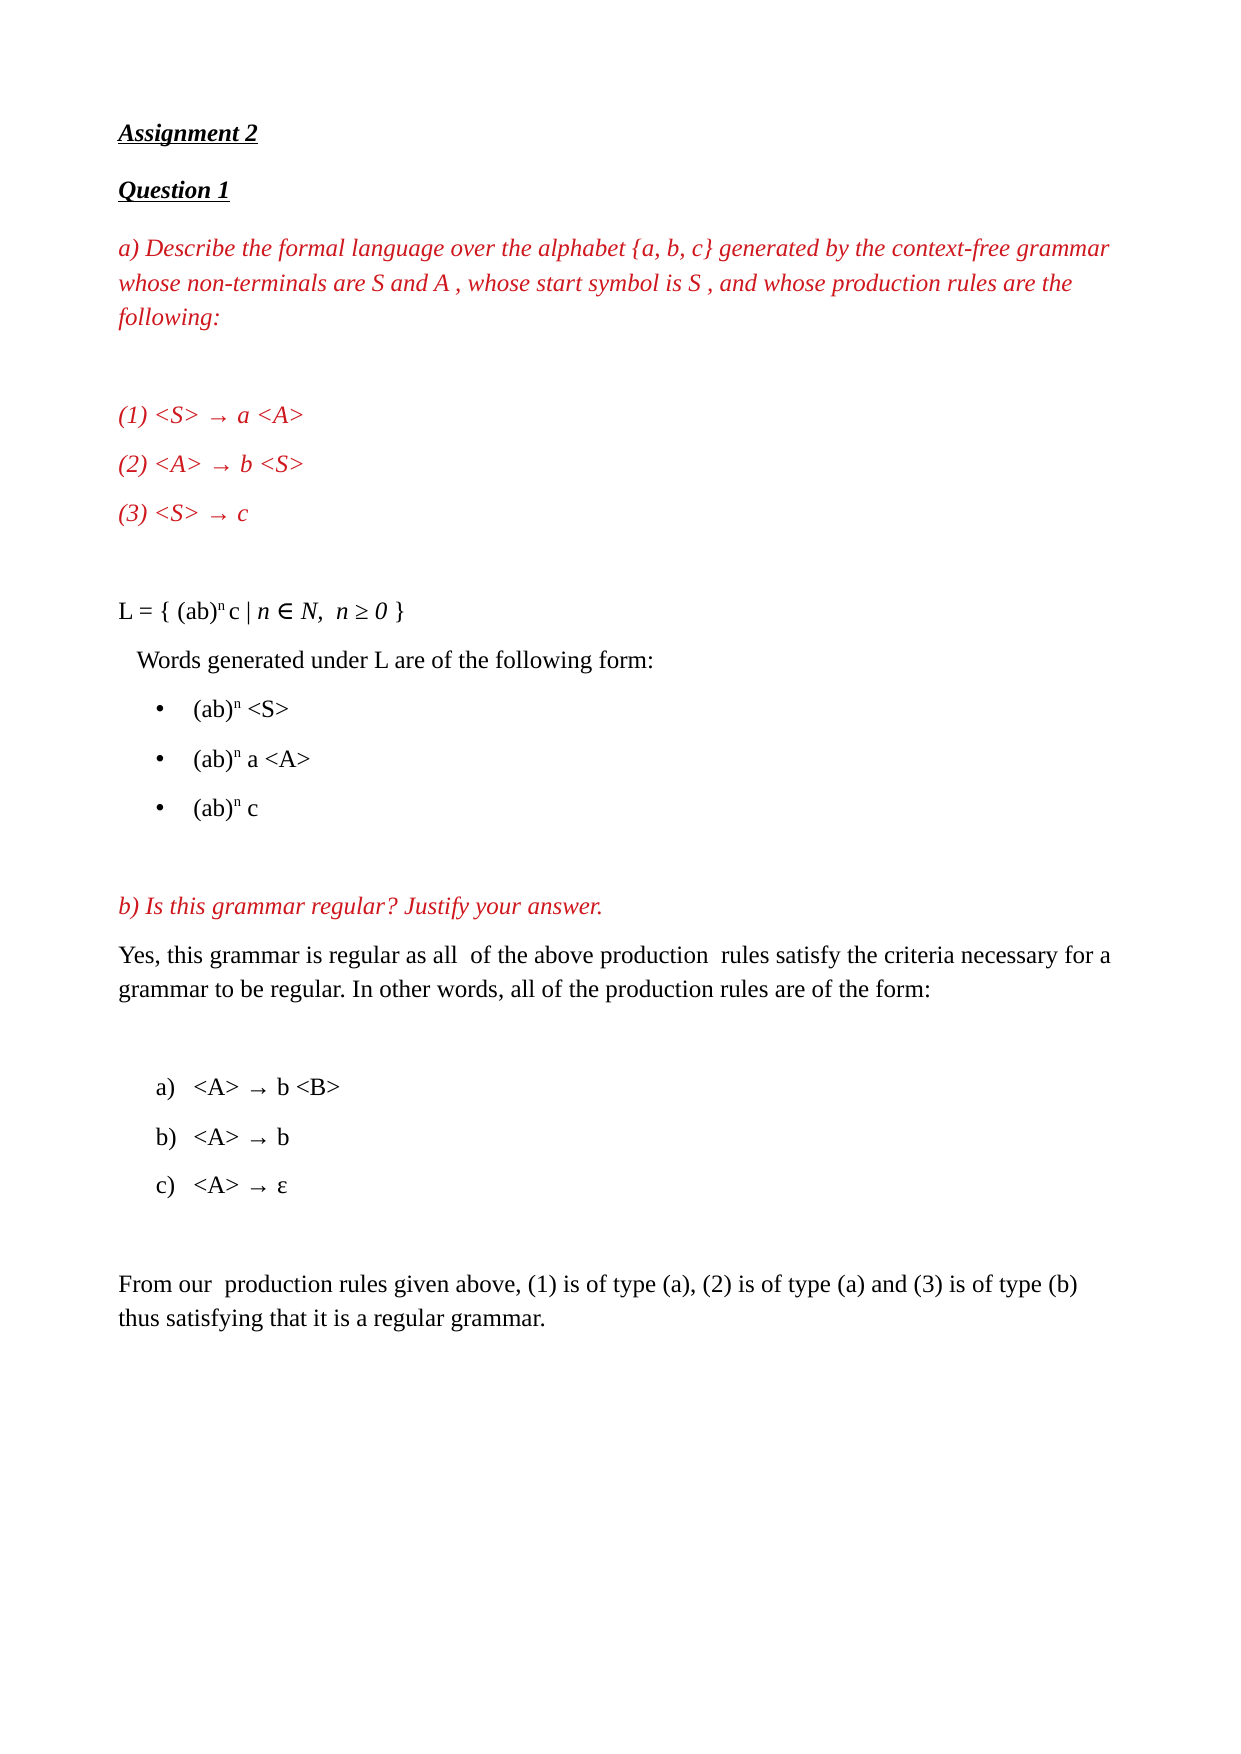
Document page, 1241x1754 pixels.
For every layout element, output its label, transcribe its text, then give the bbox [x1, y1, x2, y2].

text (2) <A> → b <S> [118, 449, 1122, 478]
text Words generated under L are of the following form: [118, 646, 1122, 674]
list (ab)n <S> [156, 694, 1122, 723]
list <A> → b <B> [156, 1072, 1122, 1101]
text L = { (ab)n c | n ∈ N, n ≥ 0 } [118, 596, 1122, 625]
text Question 1 [118, 176, 1122, 204]
list (ab)n a <A> [156, 744, 1122, 772]
text (1) <S> → a <A> [118, 400, 1122, 429]
text b) Is this grammar regular? Justify your answer. [118, 891, 1122, 919]
text Yes, this grammar is regular as all of the above production rules satisfy the criteria necessary for a grammar to be regular. In other words, all of the production rules are of the form: [118, 940, 1122, 1003]
text From our production rules given above, (1) is of type (a), (2) is of type (a) and (3) is of type (b) thus satisfying that it is a regular grammar. [118, 1269, 1122, 1332]
text (3) <S> → c [118, 498, 1122, 527]
list <A> → ε [156, 1171, 1122, 1199]
text a) Describe the formal language over the alphabet {a, b, c} generated by the context-free grammar whose non-terminals are S and A , whose start symbol is S , and whose production rules are the following: [118, 233, 1122, 331]
list (ab)n c [156, 793, 1122, 821]
text Assignment 2 [118, 118, 1122, 147]
list <A> → b [156, 1122, 1122, 1150]
